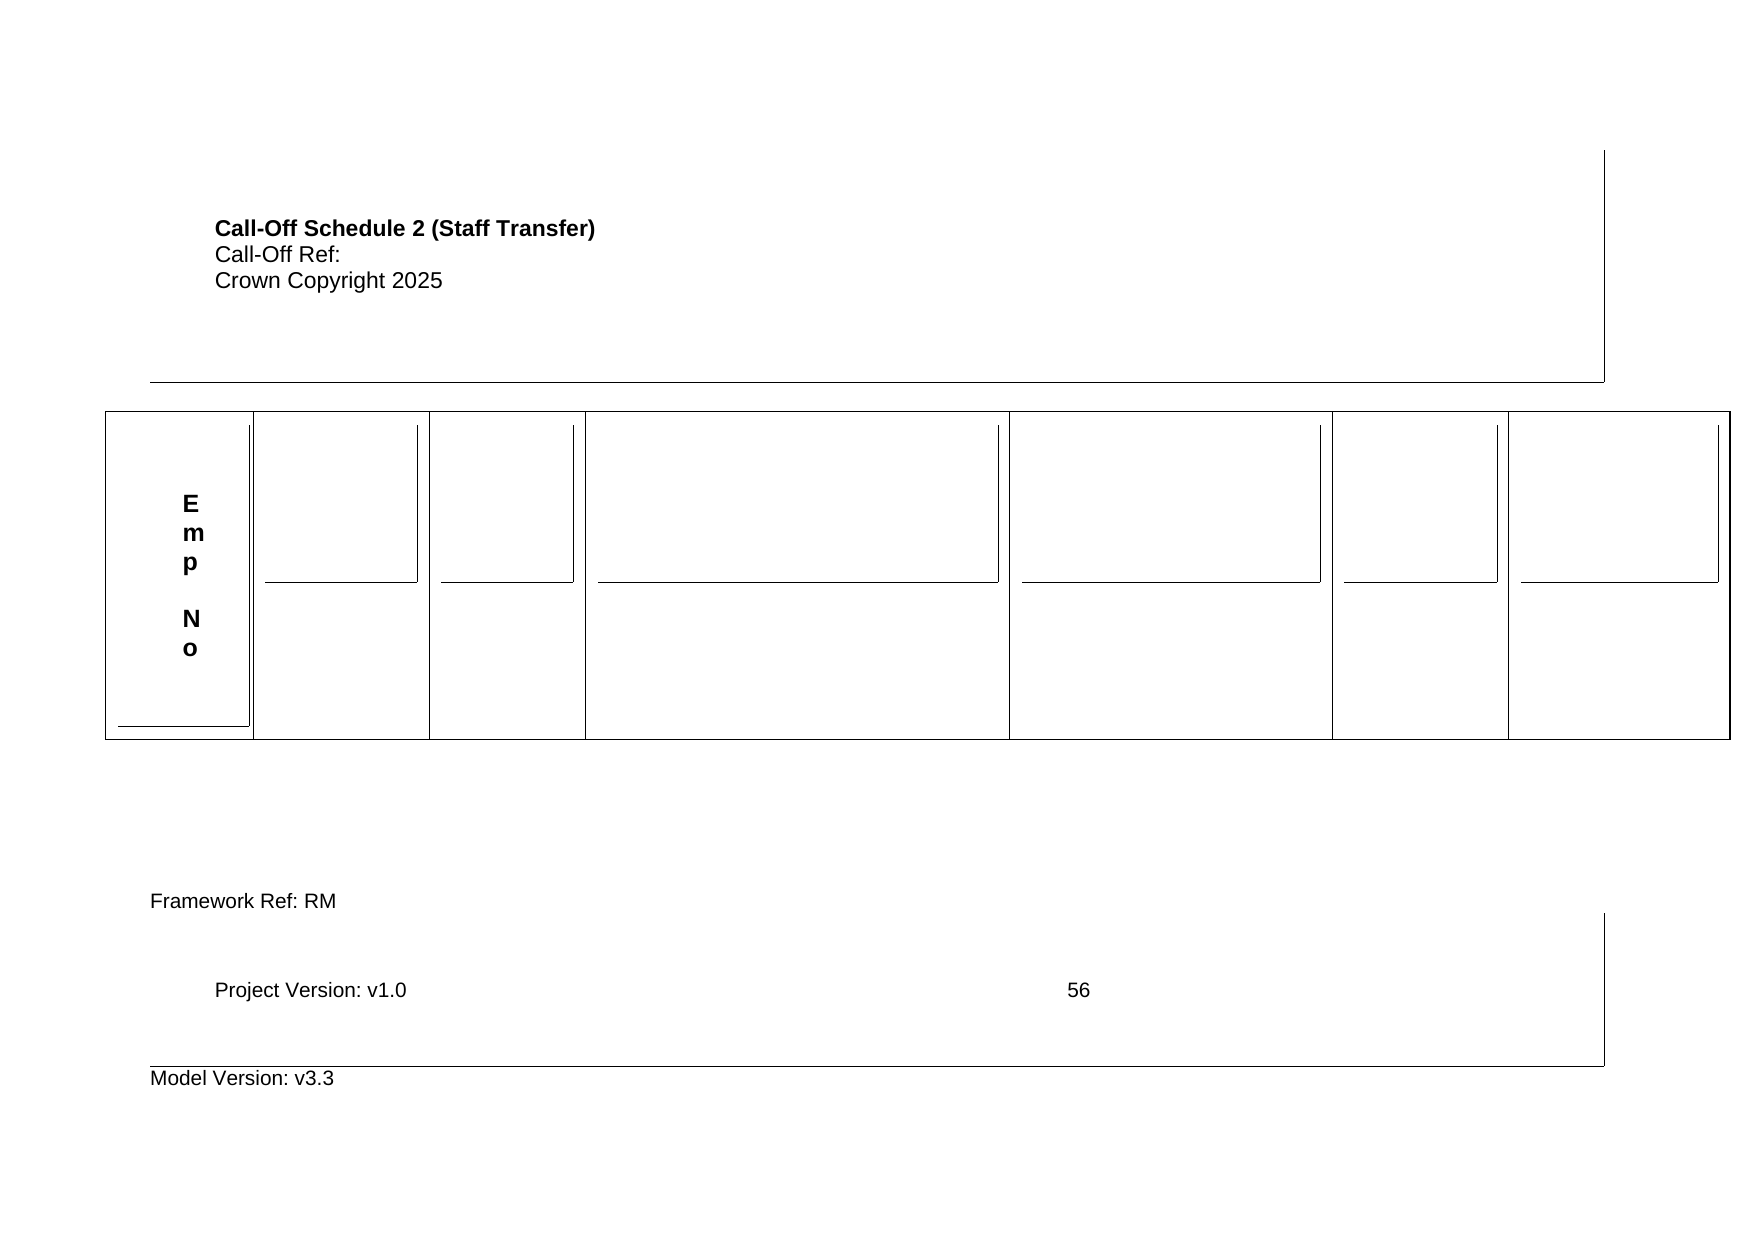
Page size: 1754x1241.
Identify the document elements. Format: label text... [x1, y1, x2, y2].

table_cell [254, 412, 429, 739]
table_cell [586, 412, 1009, 739]
table_cell [1333, 412, 1508, 739]
table_cell [430, 412, 585, 739]
table_cell Emp No [106, 412, 253, 739]
table_cell [1010, 412, 1332, 739]
table_cell [1509, 412, 1729, 739]
